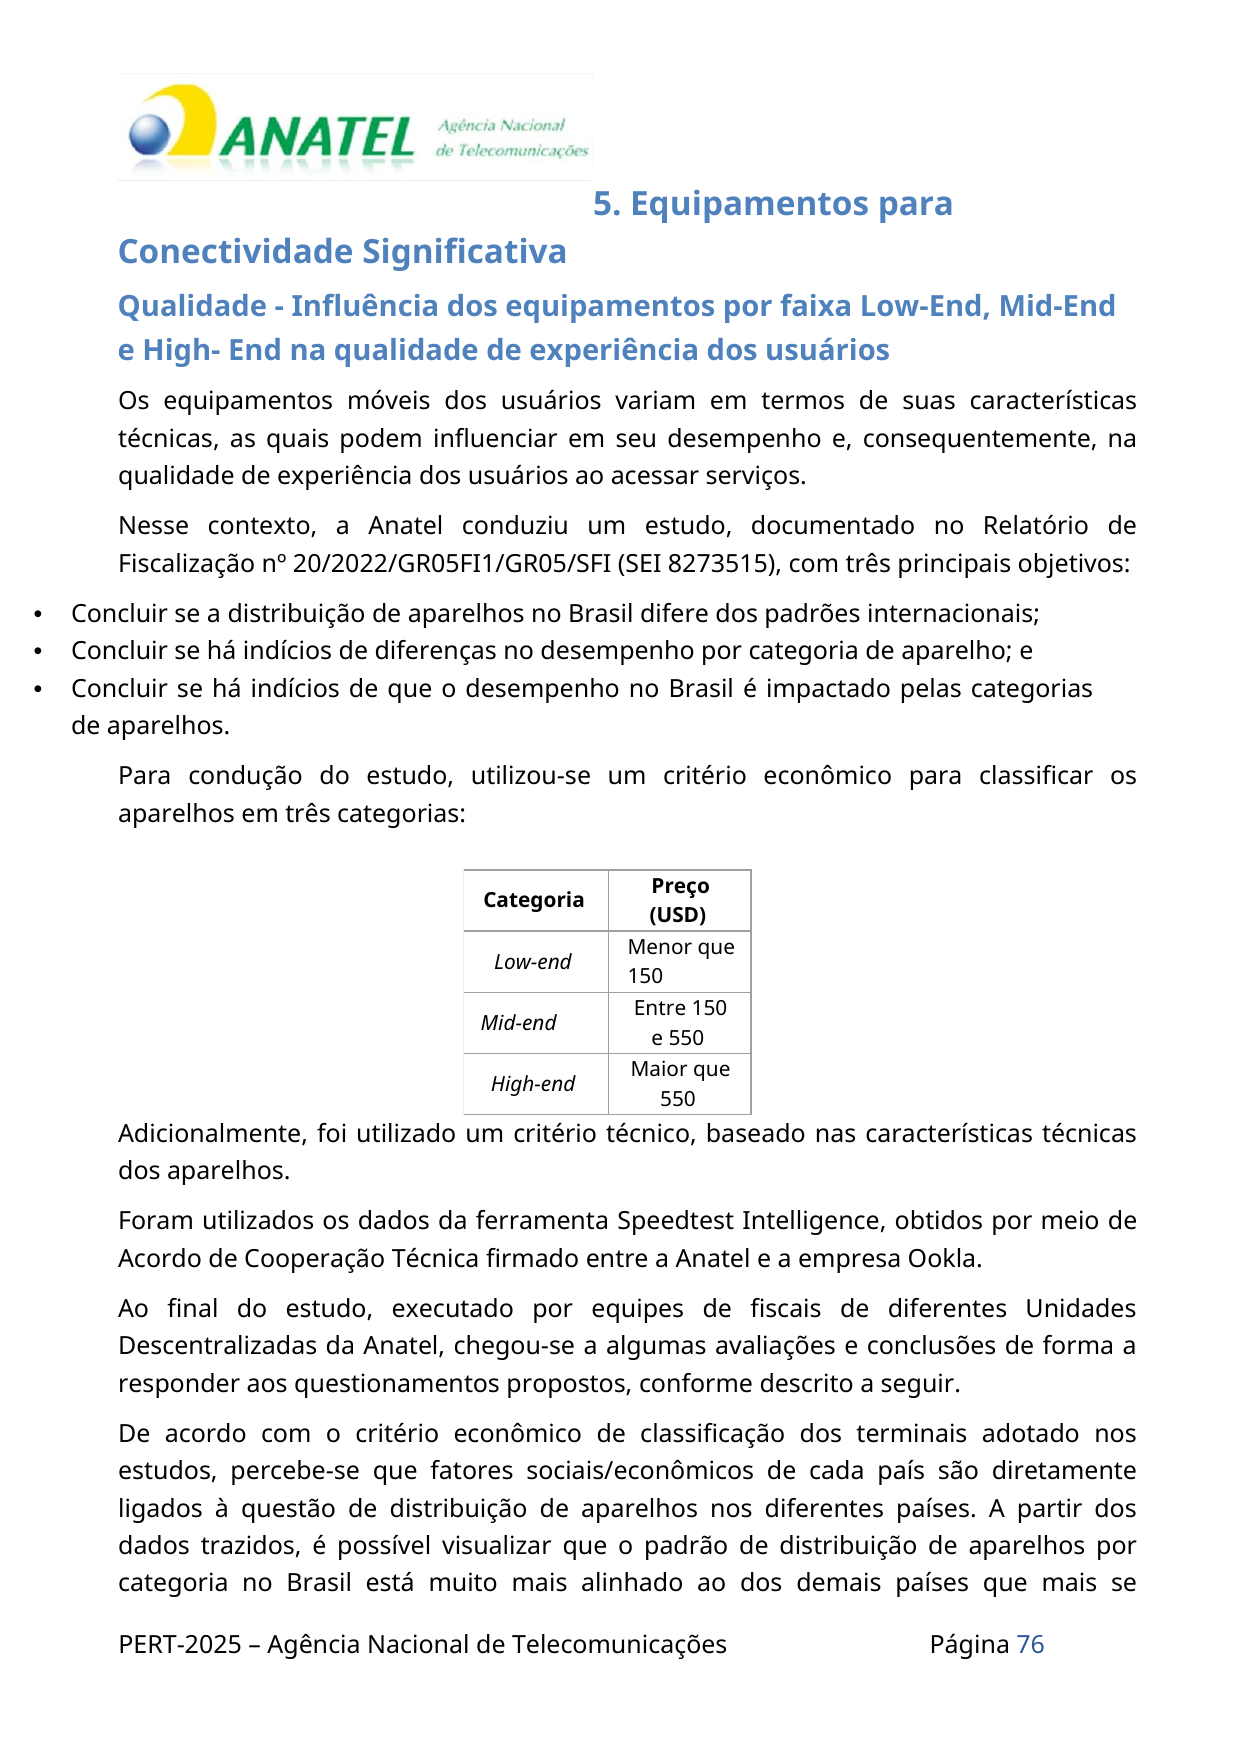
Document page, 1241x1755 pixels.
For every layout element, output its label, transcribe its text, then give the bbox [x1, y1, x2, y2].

list Concluir se há indícios de que o desempenho no Brasil é impactado pelas categorias de aparelhos. [33, 670, 1094, 742]
table_cell High-end [464, 1054, 608, 1114]
table_cell Entre 150 e 550 [609, 993, 750, 1053]
table_cell Menor que 150 [609, 932, 750, 991]
text Ao final do estudo, executado por equipes de fiscais de diferentes Unidades Descentralizadas da Anatel, chegou-se a algumas avaliações e conclusões de forma a responder aos questionamentos propostos, conforme descrito a seguir. [118, 1291, 1138, 1399]
subtitle 5. Equipamentos para Conectividade Significativa [117, 180, 1139, 273]
table_cell Low-end [464, 932, 608, 991]
text Foram utilizados os dados da ferramenta Speedtest Intelligence, obtidos por meio de Acordo de Cooperação Técnica firmado entre a Anatel e a empresa Ookla. [118, 1203, 1138, 1274]
text Nesse contexto, a Anatel conduziu um estudo, documentado no Relatório de Fiscalização nº 20/2022/GR05FI1/GR05/SFI (SEI 8273515), com três principais objetivos: [118, 508, 1138, 579]
subtitle Qualidade - Influência dos equipamentos por faixa Low-End, Mid-End e High- End na qualidade de experiência dos usuários [117, 286, 1127, 369]
list Concluir se a distribuição de aparelhos no Brasil difere dos padrões internacionais; [33, 595, 1094, 629]
table_header Preço (USD) [609, 871, 750, 930]
list Concluir se há indícios de diferenças no desempenho por categoria de aparelho; e [33, 633, 1094, 667]
text Os equipamentos móveis dos usuários variam em termos de suas características técnicas, as quais podem influenciar em seu desempenho e, consequentemente, na qualidade de experiência dos usuários ao acessar serviços. [118, 383, 1138, 492]
table_header Categoria [464, 871, 608, 930]
text Adicionalmente, foi utilizado um critério técnico, baseado nas características técnicas dos aparelhos. [118, 1115, 1138, 1187]
table_cell Mid-end [464, 993, 608, 1053]
text De acordo com o critério econômico de classificação dos terminais adotado nos estudos, percebe-se que fatores sociais/econômicos de cada país são diretamente ligados à questão de distribuição de aparelhos nos diferentes países. A partir dos dados trazidos, é possível visualizar que o padrão de distribuição de aparelhos por categoria no Brasil está muito mais alinhado ao dos demais países que mais se [118, 1416, 1138, 1599]
table_cell Maior que 550 [609, 1054, 750, 1114]
text Para condução do estudo, utilizou-se um critério econômico para classificar os aparelhos em três categorias: [118, 758, 1138, 829]
